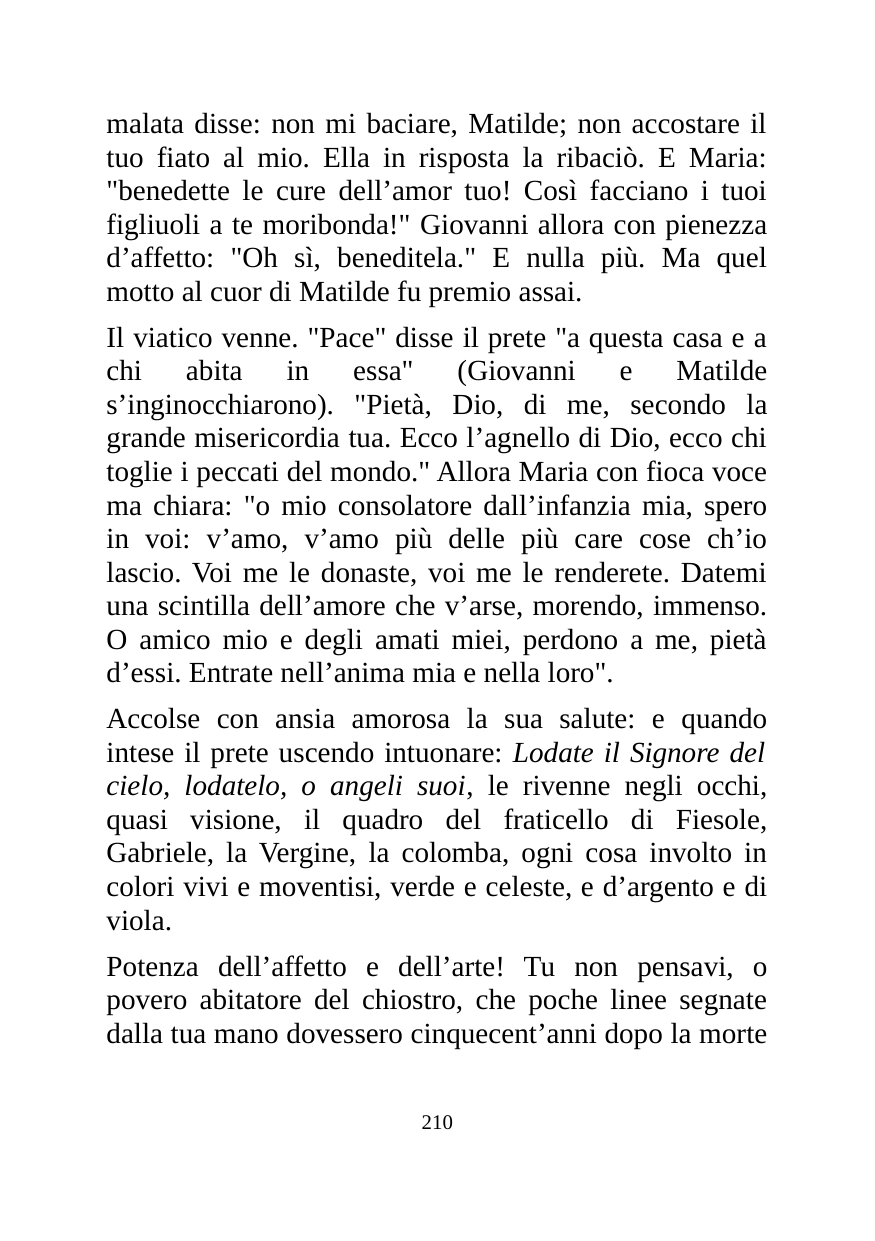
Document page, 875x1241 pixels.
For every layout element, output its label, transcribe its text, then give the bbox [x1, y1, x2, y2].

text Accolse con ansia amorosa la sua salute: e quando intese il prete uscendo intuonare: Lodate il Signore del cielo, lodatelo, o angeli suoi, le rivenne negli occhi, quasi visione, il quadro del fraticello di Fiesole, Gabriele, la Vergine, la colomba, ogni cosa involto in colori vivi e moventisi, verde e celeste, e d’argento e di viola. [106, 701, 768, 936]
text Il viatico venne. "Pace" disse il prete "a questa casa e a chi abita in essa" (Giovanni e Matilde s’inginocchiarono). "Pietà, Dio, di me, secondo la grande misericordia tua. Ecco l’agnello di Dio, ecco chi toglie i peccati del mondo." Allora Maria con fioca voce ma chiara: "o mio consolatore dall’infanzia mia, spero in voi: v’amo, v’amo più delle più care cose ch’io lascio. Voi me le donaste, voi me le renderete. Datemi una scintilla dell’amore che v’arse, morendo, immenso. O amico mio e degli amati miei, perdono a me, pietà d’essi. Entrate nell’anima mia e nella loro". [106, 320, 768, 689]
text Potenza dell’affetto e dell’arte! Tu non pensavi, o povero abitatore del chiostro, che poche linee segnate dalla tua mano dovessero cinquecent’anni dopo la morte [106, 949, 768, 1049]
text malata disse: non mi baciare, Matilde; non accostare il tuo fiato al mio. Ella in risposta la ribaciò. E Maria: "benedette le cure dell’amor tuo! Così facciano i tuoi figliuoli a te moribonda!" Giovanni allora con pienezza d’affetto: "Oh sì, beneditela." E nulla più. Ma quel motto al cuor di Matilde fu premio assai. [106, 106, 768, 307]
